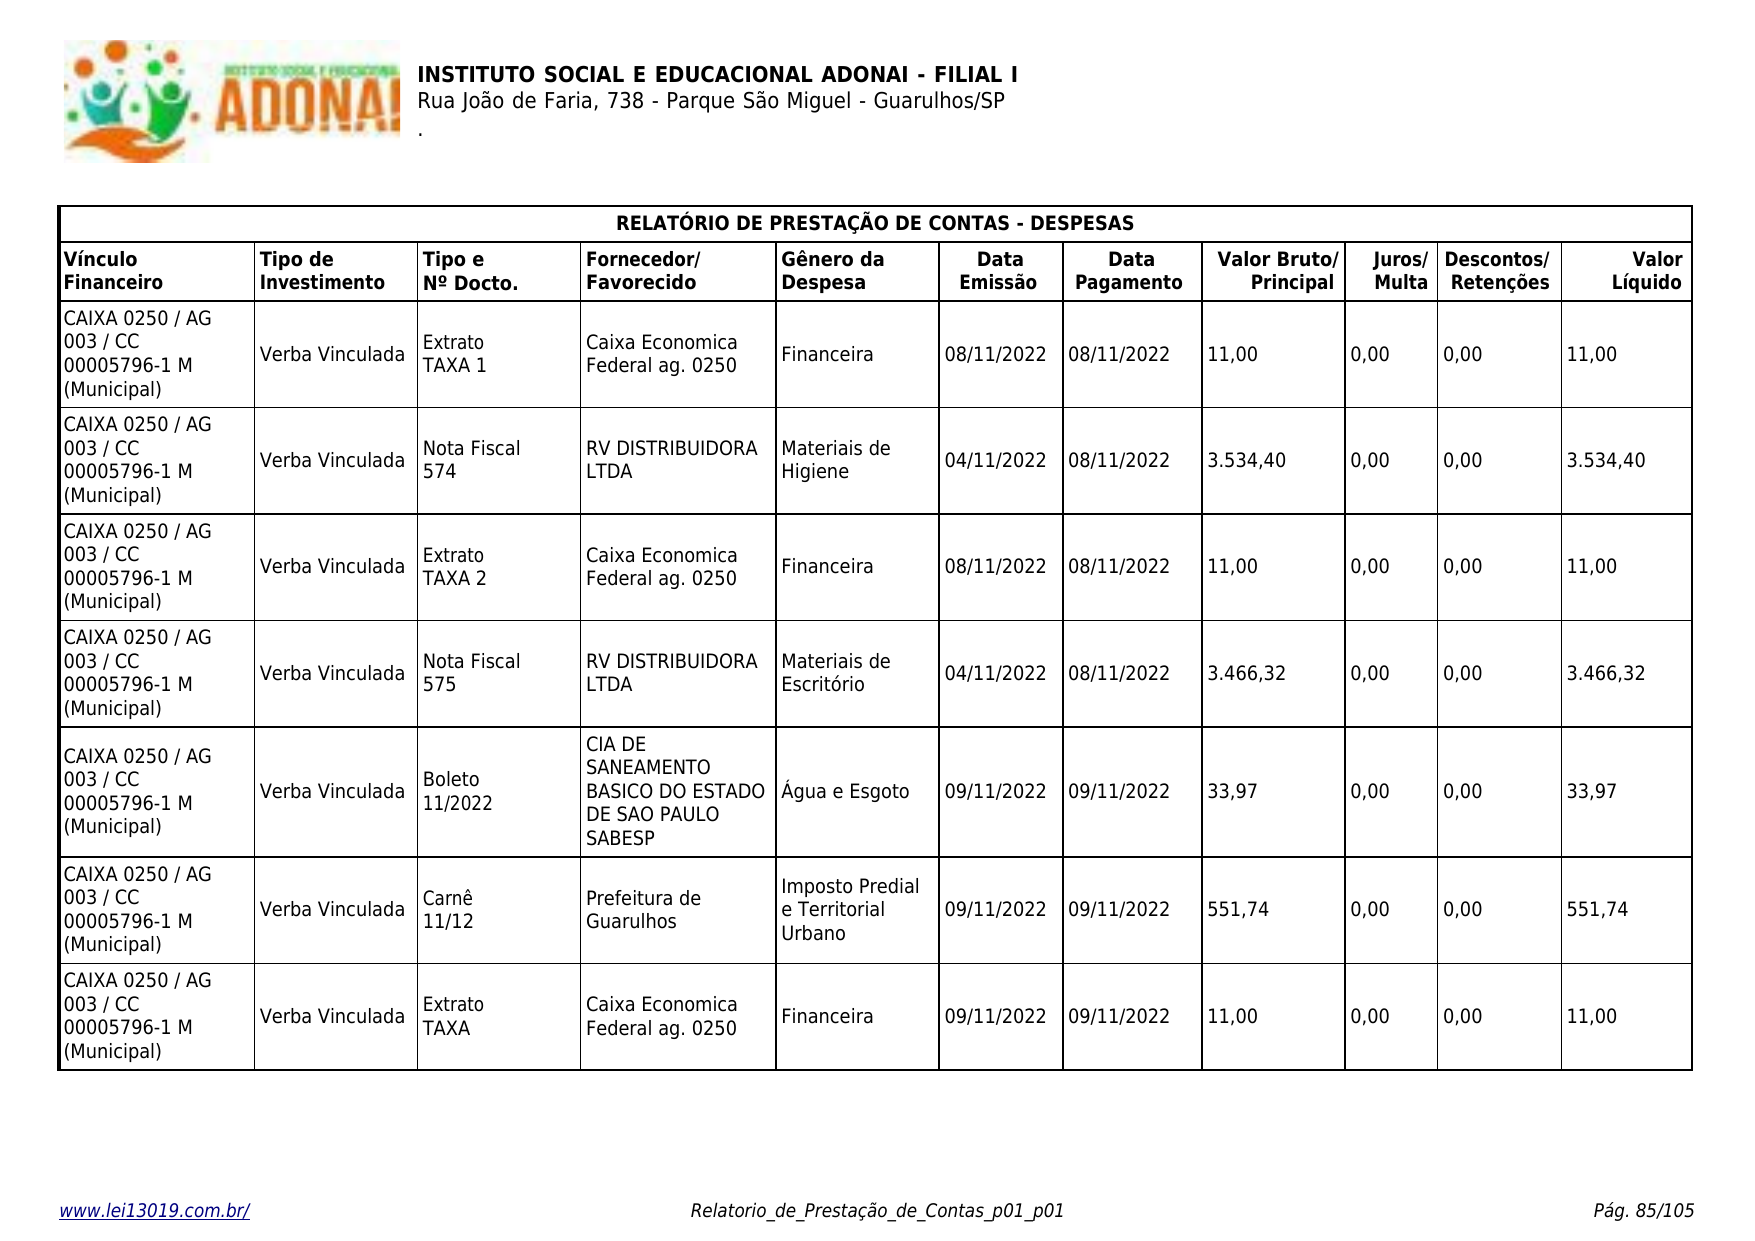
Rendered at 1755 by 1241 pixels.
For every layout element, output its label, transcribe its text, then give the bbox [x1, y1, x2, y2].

table_cell 08/11/2022 [1064, 621, 1201, 726]
table_cell CAIXA 0250 / AG 003 / CC 00005796-1 M (Municipal) [61, 408, 254, 513]
table_cell Data Emissão [940, 243, 1062, 300]
table_cell RV DISTRIBUIDORA LTDA [581, 408, 775, 513]
table_header RELATÓRIO DE PRESTAÇÃO DE CONTAS - DESPESAS [61, 207, 1691, 241]
table_cell Financeira [777, 515, 938, 619]
table_cell Verba Vinculada [255, 302, 417, 407]
table_cell Verba Vinculada [255, 515, 417, 619]
table_cell CAIXA 0250 / AG 003 / CC 00005796-1 M (Municipal) [61, 515, 254, 619]
table_cell Água e Esgoto [777, 728, 938, 856]
table_cell Nota Fiscal 575 [418, 621, 580, 726]
table_cell Gênero da Despesa [777, 243, 938, 300]
table_cell 0,00 [1346, 728, 1437, 856]
table_cell 0,00 [1346, 858, 1437, 962]
table_cell Extrato TAXA 1 [418, 302, 580, 407]
table_cell Tipo e Nº Docto. [418, 243, 580, 300]
table_cell Vínculo Financeiro [61, 243, 254, 300]
table_cell 33,97 [1203, 728, 1344, 856]
table_cell CAIXA 0250 / AG 003 / CC 00005796-1 M (Municipal) [61, 728, 254, 856]
table_cell Verba Vinculada [255, 621, 417, 726]
table_cell Prefeitura de Guarulhos [581, 858, 775, 962]
table_cell 11,00 [1203, 302, 1344, 407]
table_cell Verba Vinculada [255, 964, 417, 1069]
table_cell 0,00 [1346, 515, 1437, 619]
table_cell 0,00 [1438, 858, 1561, 962]
table_cell Tipo de Investimento [255, 243, 417, 300]
table_cell Nota Fiscal 574 [418, 408, 580, 513]
table_cell CAIXA 0250 / AG 003 / CC 00005796-1 M (Municipal) [61, 302, 254, 407]
table_cell 0,00 [1438, 408, 1561, 513]
table_cell 11,00 [1562, 964, 1691, 1069]
table_cell Descontos/ Retenções [1438, 243, 1561, 300]
table_cell CIA DE SANEAMENTO BASICO DO ESTADO DE SAO PAULO SABESP [581, 728, 775, 856]
table_cell 0,00 [1346, 964, 1437, 1069]
table_cell Valor Líquido [1562, 243, 1691, 300]
table_cell Caixa Economica Federal ag. 0250 [581, 515, 775, 619]
table_cell 09/11/2022 [940, 964, 1062, 1069]
table_cell 0,00 [1346, 621, 1437, 726]
table_cell Juros/ Multa [1346, 243, 1437, 300]
table_cell Fornecedor/ Favorecido [581, 243, 775, 300]
table_cell CAIXA 0250 / AG 003 / CC 00005796-1 M (Municipal) [61, 858, 254, 962]
table_cell Financeira [777, 302, 938, 407]
table_cell 0,00 [1438, 964, 1561, 1069]
table_cell Boleto 11/2022 [418, 728, 580, 856]
table_cell 08/11/2022 [1064, 302, 1201, 407]
table_cell Carnê 11/12 [418, 858, 580, 962]
table_cell 3.466,32 [1203, 621, 1344, 726]
table_cell 08/11/2022 [940, 302, 1062, 407]
table_cell Valor Bruto/ Principal [1203, 243, 1344, 300]
table_cell Verba Vinculada [255, 728, 417, 856]
table_cell CAIXA 0250 / AG 003 / CC 00005796-1 M (Municipal) [61, 621, 254, 726]
table_cell 551,74 [1203, 858, 1344, 962]
table_cell Materiais de Higiene [777, 408, 938, 513]
table_cell 3.534,40 [1203, 408, 1344, 513]
table_cell 11,00 [1203, 964, 1344, 1069]
table_cell Caixa Economica Federal ag. 0250 [581, 302, 775, 407]
table_cell Verba Vinculada [255, 858, 417, 962]
table_cell Extrato TAXA 2 [418, 515, 580, 619]
table_cell 0,00 [1438, 302, 1561, 407]
table_cell Caixa Economica Federal ag. 0250 [581, 964, 775, 1069]
table_cell 09/11/2022 [1064, 858, 1201, 962]
table_cell Extrato TAXA [418, 964, 580, 1069]
table_cell 09/11/2022 [1064, 728, 1201, 856]
table_cell 3.466,32 [1562, 621, 1691, 726]
table_cell Data Pagamento [1064, 243, 1201, 300]
table_cell Financeira [777, 964, 938, 1069]
table_cell 08/11/2022 [1064, 515, 1201, 619]
table_cell 09/11/2022 [940, 728, 1062, 856]
table_cell 0,00 [1438, 728, 1561, 856]
table_cell 3.534,40 [1562, 408, 1691, 513]
table_cell RV DISTRIBUIDORA LTDA [581, 621, 775, 726]
table_cell 04/11/2022 [940, 621, 1062, 726]
table_cell 11,00 [1562, 302, 1691, 407]
table_cell 08/11/2022 [940, 515, 1062, 619]
table_cell CAIXA 0250 / AG 003 / CC 00005796-1 M (Municipal) [61, 964, 254, 1069]
table_cell 0,00 [1438, 621, 1561, 726]
table_cell 33,97 [1562, 728, 1691, 856]
table_cell 11,00 [1203, 515, 1344, 619]
table_cell Verba Vinculada [255, 408, 417, 513]
table_cell 04/11/2022 [940, 408, 1062, 513]
table_cell Materiais de Escritório [777, 621, 938, 726]
table_cell 09/11/2022 [940, 858, 1062, 962]
table_cell 09/11/2022 [1064, 964, 1201, 1069]
table_cell Imposto Predial e Territorial Urbano [777, 858, 938, 962]
table_cell 0,00 [1438, 515, 1561, 619]
table_cell 11,00 [1562, 515, 1691, 619]
table_cell 0,00 [1346, 302, 1437, 407]
table_cell 0,00 [1346, 408, 1437, 513]
table_cell 08/11/2022 [1064, 408, 1201, 513]
table_cell 551,74 [1562, 858, 1691, 962]
